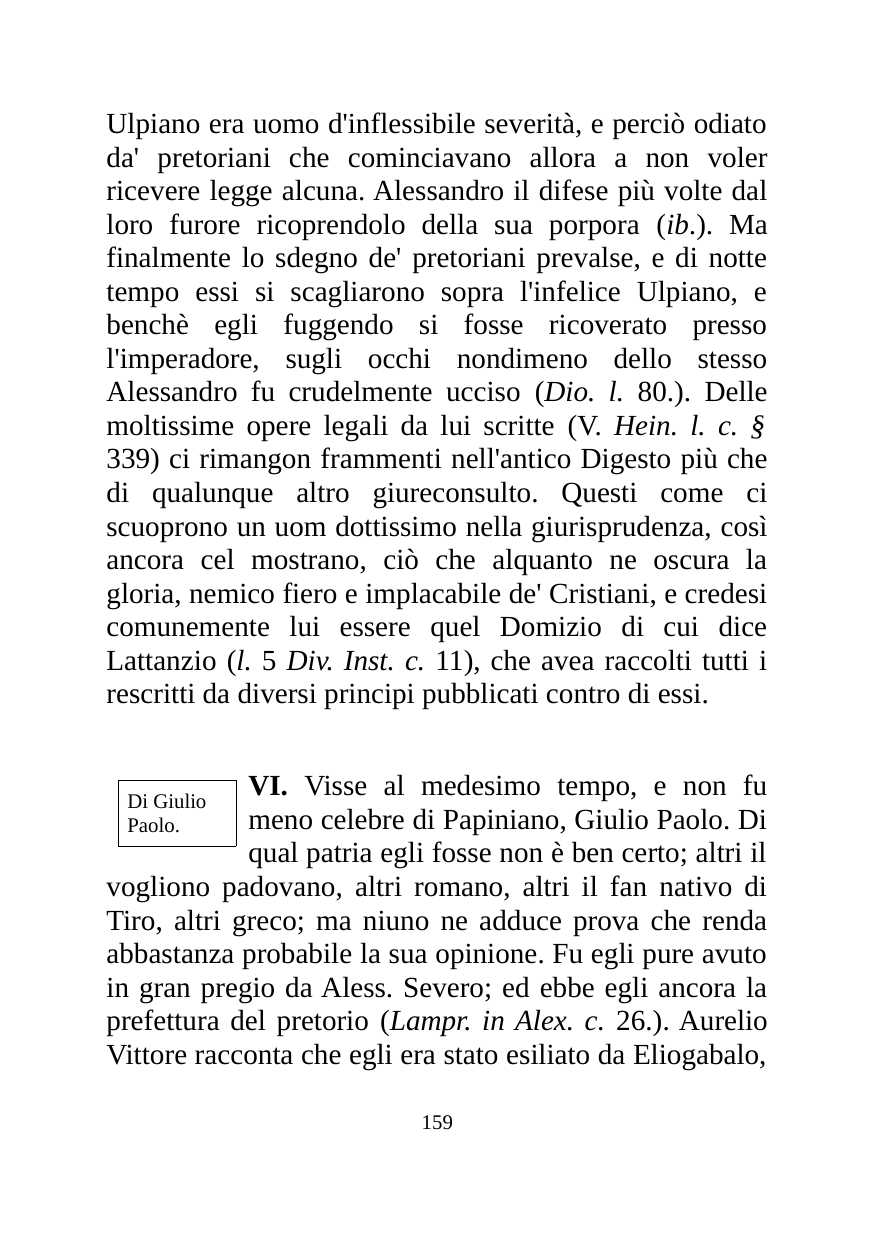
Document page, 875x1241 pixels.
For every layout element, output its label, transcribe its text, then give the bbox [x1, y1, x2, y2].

text VI. Visse al medesimo tempo, e non fu meno celebre di Papiniano, Giulio Paolo. Di qual patria egli fosse non è ben certo; altri il vogliono padovano, altri romano, altri il fan nativo di Tiro, altri greco; ma niuno ne adduce prova che renda abbastanza probabile la sua opinione. Fu egli pure avuto in gran pregio da Aless. Severo; ed ebbe egli ancora la prefettura del pretorio (Lampr. in Alex. c. 26.). Aurelio Vittore racconta che egli era stato esiliato da Eliogabalo, [106, 768, 768, 1070]
text Di Giulio Paolo. [127, 789, 227, 837]
text Ulpiano era uomo d'inflessibile severità, e perciò odiato da' pretoriani che cominciavano allora a non voler ricevere legge alcuna. Alessandro il difese più volte dal loro furore ricoprendolo della sua porpora (ib.). Ma finalmente lo sdegno de' pretoriani prevalse, e di notte tempo essi si scagliarono sopra l'infelice Ulpiano, e benchè egli fuggendo si fosse ricoverato presso l'imperadore, sugli occhi nondimeno dello stesso Alessandro fu crudelmente ucciso (Dio. l. 80.). Delle moltissime opere legali da lui scritte (V. Hein. l. c. § 339) ci rimangon frammenti nell'antico Digesto più che di qualunque altro giureconsulto. Questi come ci scuoprono un uom dottissimo nella giurisprudenza, così ancora cel mostrano, ciò che alquanto ne oscura la gloria, nemico fiero e implacabile de' Cristiani, e credesi comunemente lui essere quel Domizio di cui dice Lattanzio (l. 5 Div. Inst. c. 11), che avea raccolti tutti i rescritti da diversi principi pubblicati contro di essi. [106, 106, 768, 710]
